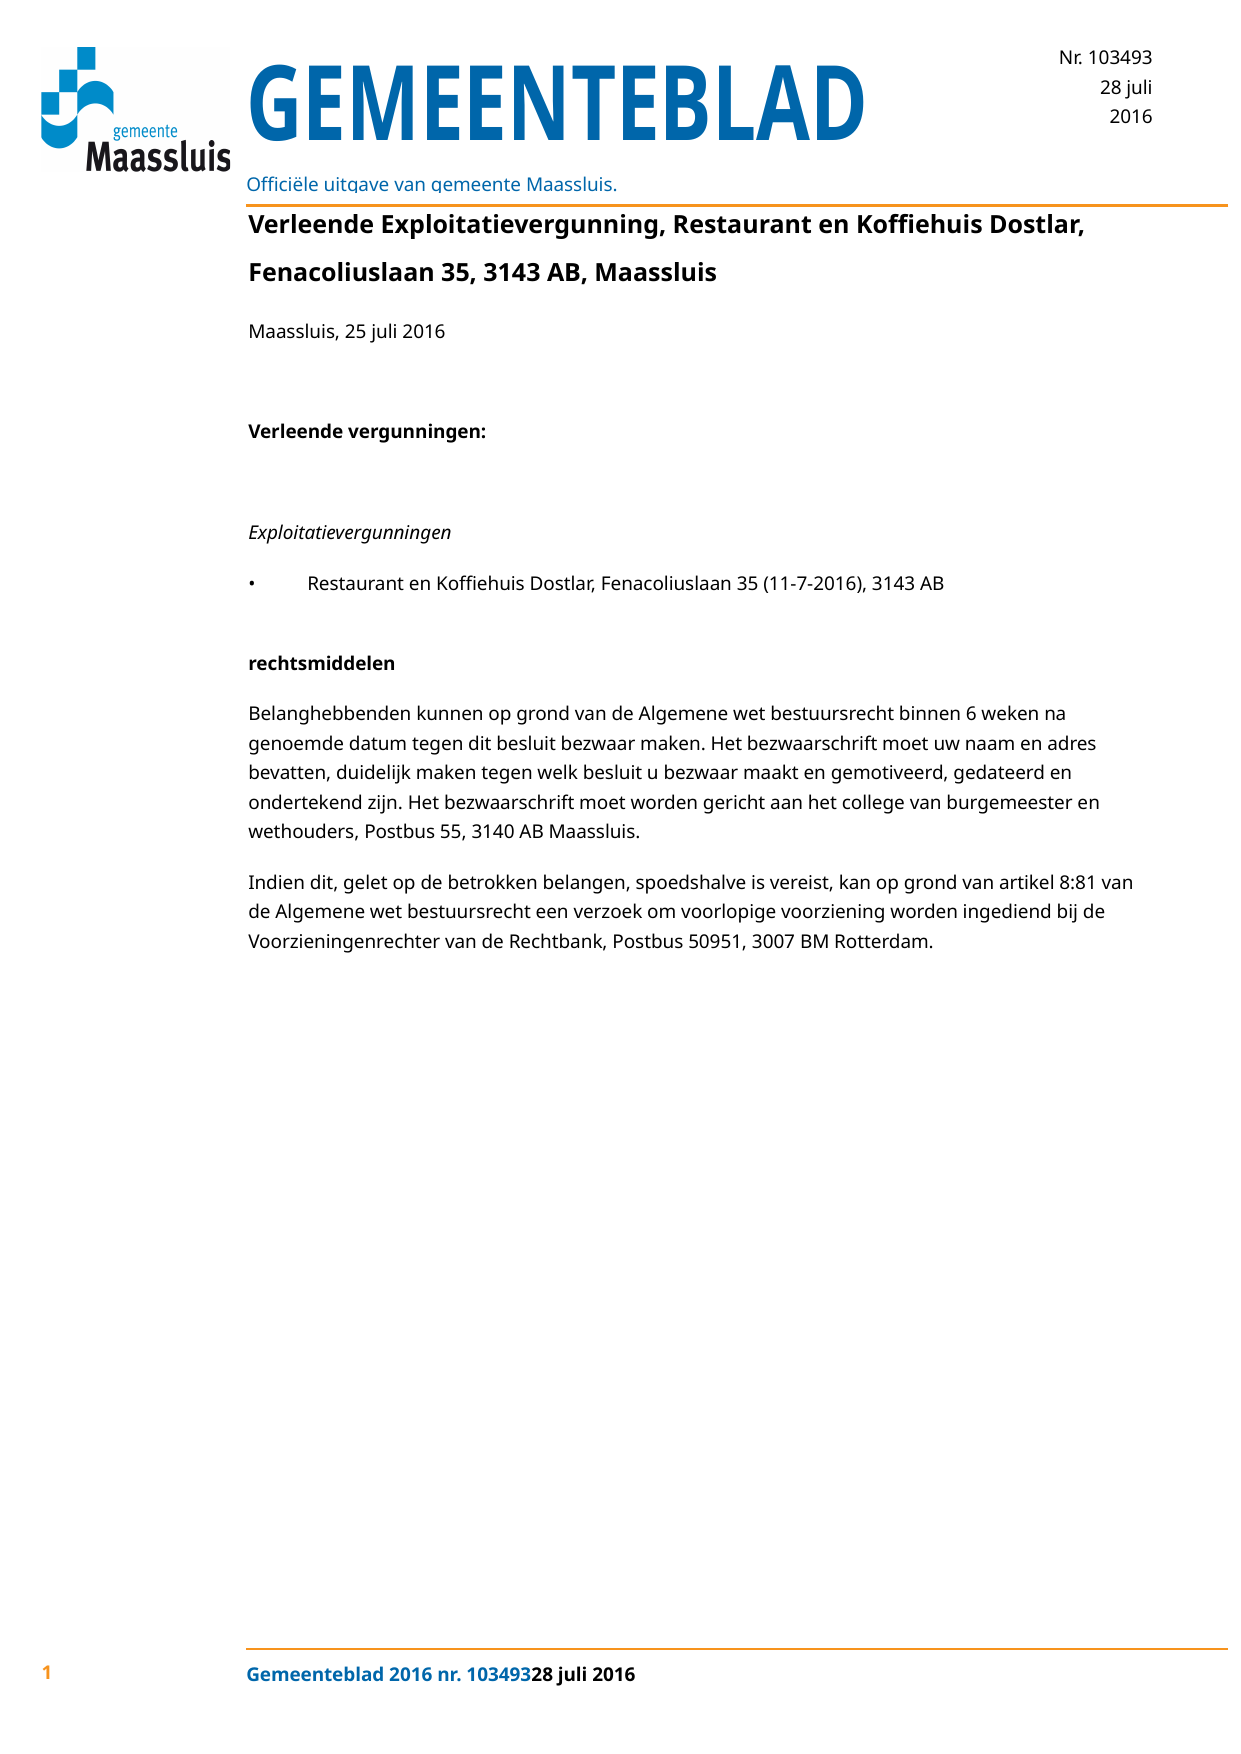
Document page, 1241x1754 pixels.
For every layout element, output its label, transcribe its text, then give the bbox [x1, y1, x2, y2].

text Verleende vergunningen: [248, 419, 1152, 444]
text rechtsmiddelen [248, 650, 1152, 676]
list Restaurant en Koffiehuis Dostlar, Fenacoliuslaan 35 (11-7-2016), 3143 AB [248, 570, 1152, 596]
text Indien dit, gelet op de betrokken belangen, spoedshalve is vereist, kan op grond van artikel 8:81 van de Algemene wet bestuursrecht een verzoek om voorlopige voorziening worden ingediend bij de Voorzieningenrechter van de Rechtbank, Postbus 50951, 3007 BM Rotterdam. [248, 869, 1152, 954]
text Belanghebbenden kunnen op grond van de Algemene wet bestuursrecht binnen 6 weken na genoemde datum tegen dit besluit bezwaar maken. Het bezwaarschrift moet uw naam en adres bevatten, duidelijk maken tegen welk besluit u bezwaar maakt en gemotiveerd, gedateerd en ondertekend zijn. Het bezwaarschrift moet worden gericht aan het college van burgemeester en wethouders, Postbus 55, 3140 AB Maassluis. [248, 700, 1152, 844]
picture [41, 47, 231, 172]
picture [41, 47, 77, 92]
text Verleende Exploitatievergunning, Restaurant en Koffiehuis Dostlar, Fenacoliuslaan 35, 3143 AB, Maassluis [248, 207, 1152, 288]
text Maassluis, 25 juli 2016 [248, 318, 1152, 344]
text Exploitatievergunningen [248, 519, 1152, 545]
